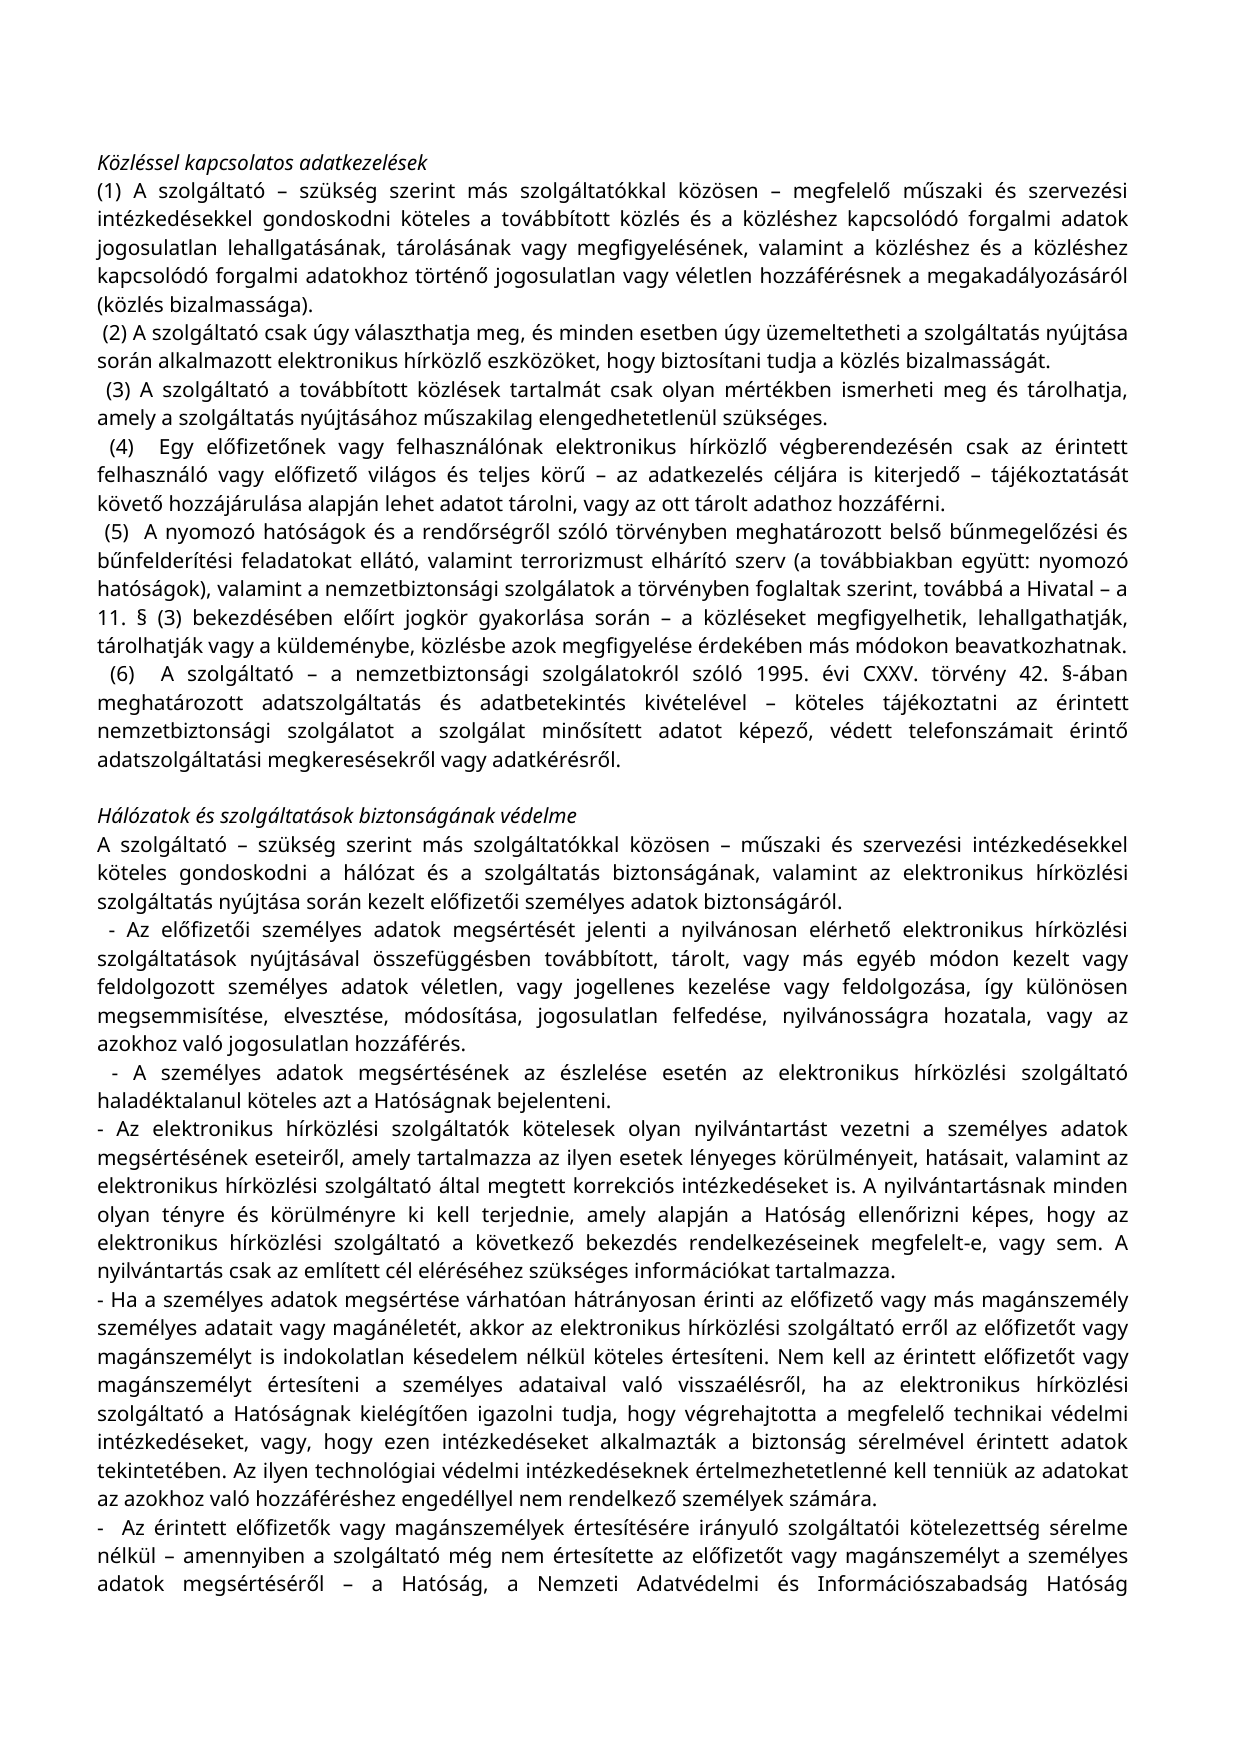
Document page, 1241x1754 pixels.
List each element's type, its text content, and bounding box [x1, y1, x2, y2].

text (2) A szolgáltató csak úgy választhatja meg, és minden esetben úgy üzemeltetheti a szolgáltatás nyújtása során alkalmazott elektronikus hírközlő eszközöket, hogy biztosítani tudja a közlés bizalmasságát. [97, 318, 1130, 375]
text - Az elektronikus hírközlési szolgáltatók kötelesek olyan nyilvántartást vezetni a személyes adatok megsértésének eseteiről, amely tartalmazza az ilyen esetek lényeges körülményeit, hatásait, valamint az elektronikus hírközlési szolgáltató által megtett korrekciós intézkedéseket is. A nyilvántartásnak minden olyan tényre és körülményre ki kell terjednie, amely alapján a Hatóság ellenőrizni képes, hogy az elektronikus hírközlési szolgáltató a következő bekezdés rendelkezéseinek megfelelt-e, vagy sem. A nyilvántartás csak az említett cél eléréséhez szükséges információkat tartalmazza. [97, 1114, 1130, 1285]
text (4) Egy előfizetőnek vagy felhasználónak elektronikus hírközlő végberendezésén csak az érintett felhasználó vagy előfizető világos és teljes körű – az adatkezelés céljára is kiterjedő – tájékoztatását követő hozzájárulása alapján lehet adatot tárolni, vagy az ott tárolt adathoz hozzáférni. [97, 432, 1130, 517]
text (1) A szolgáltató – szükség szerint más szolgáltatókkal közösen – megfelelő műszaki és szervezési intézkedésekkel gondoskodni köteles a továbbított közlés és a közléshez kapcsolódó forgalmi adatok jogosulatlan lehallgatásának, tárolásának vagy megfigyelésének, valamint a közléshez és a közléshez kapcsolódó forgalmi adatokhoz történő jogosulatlan vagy véletlen hozzáférésnek a megakadályozásáról (közlés bizalmassága). [97, 176, 1130, 318]
text (3) A szolgáltató a továbbított közlések tartalmát csak olyan mértékben ismerheti meg és tárolhatja, amely a szolgáltatás nyújtásához műszakilag elengedhetetlenül szükséges. [97, 375, 1130, 432]
text Közléssel kapcsolatos adatkezelések [97, 148, 1130, 176]
text (5) A nyomozó hatóságok és a rendőrségről szóló törvényben meghatározott belső bűnmegelőzési és bűnfelderítési feladatokat ellátó, valamint terrorizmust elhárító szerv (a továbbiakban együtt: nyomozó hatóságok), valamint a nemzetbiztonsági szolgálatok a törvényben foglaltak szerint, továbbá a Hivatal – a 11. § (3) bekezdésében előírt jogkör gyakorlása során – a közléseket megfigyelhetik, lehallgathatják, tárolhatják vagy a küldeménybe, közlésbe azok megfigyelése érdekében más módokon beavatkozhatnak. [97, 517, 1130, 659]
text A szolgáltató – szükség szerint más szolgáltatókkal közösen – műszaki és szervezési intézkedésekkel köteles gondoskodni a hálózat és a szolgáltatás biztonságának, valamint az elektronikus hírközlési szolgáltatás nyújtása során kezelt előfizetői személyes adatok biztonságáról. [97, 830, 1130, 915]
text Hálózatok és szolgáltatások biztonságának védelme [97, 802, 1130, 830]
text - Ha a személyes adatok megsértése várhatóan hátrányosan érinti az előfizető vagy más magánszemély személyes adatait vagy magánéletét, akkor az elektronikus hírközlési szolgáltató erről az előfizetőt vagy magánszemélyt is indokolatlan késedelem nélkül köteles értesíteni. Nem kell az érintett előfizetőt vagy magánszemélyt értesíteni a személyes adataival való visszaélésről, ha az elektronikus hírközlési szolgáltató a Hatóságnak kielégítően igazolni tudja, hogy végrehajtotta a megfelelő technikai védelmi intézkedéseket, vagy, hogy ezen intézkedéseket alkalmazták a biztonság sérelmével érintett adatok tekintetében. Az ilyen technológiai védelmi intézkedéseknek értelmezhetetlenné kell tenniük az adatokat az azokhoz való hozzáféréshez engedéllyel nem rendelkező személyek számára. [97, 1285, 1130, 1513]
text - Az érintett előfizetők vagy magánszemélyek értesítésére irányuló szolgáltatói kötelezettség sérelme nélkül – amennyiben a szolgáltató még nem értesítette az előfizetőt vagy magánszemélyt a személyes adatok megsértéséről – a Hatóság, a Nemzeti Adatvédelmi és Információszabadság Hatóság [97, 1513, 1130, 1598]
text - A személyes adatok megsértésének az észlelése esetén az elektronikus hírközlési szolgáltató haladéktalanul köteles azt a Hatóságnak bejelenteni. [97, 1058, 1130, 1114]
text (6) A szolgáltató – a nemzetbiztonsági szolgálatokról szóló 1995. évi CXXV. törvény 42. §-ában meghatározott adatszolgáltatás és adatbetekintés kivételével – köteles tájékoztatni az érintett nemzetbiztonsági szolgálatot a szolgálat minősített adatot képező, védett telefonszámait érintő adatszolgáltatási megkeresésekről vagy adatkérésről. [97, 659, 1130, 773]
text - Az előfizetői személyes adatok megsértését jelenti a nyilvánosan elérhető elektronikus hírközlési szolgáltatások nyújtásával összefüggésben továbbított, tárolt, vagy más egyéb módon kezelt vagy feldolgozott személyes adatok véletlen, vagy jogellenes kezelése vagy feldolgozása, így különösen megsemmisítése, elvesztése, módosítása, jogosulatlan felfedése, nyilvánosságra hozatala, vagy az azokhoz való jogosulatlan hozzáférés. [97, 915, 1130, 1058]
